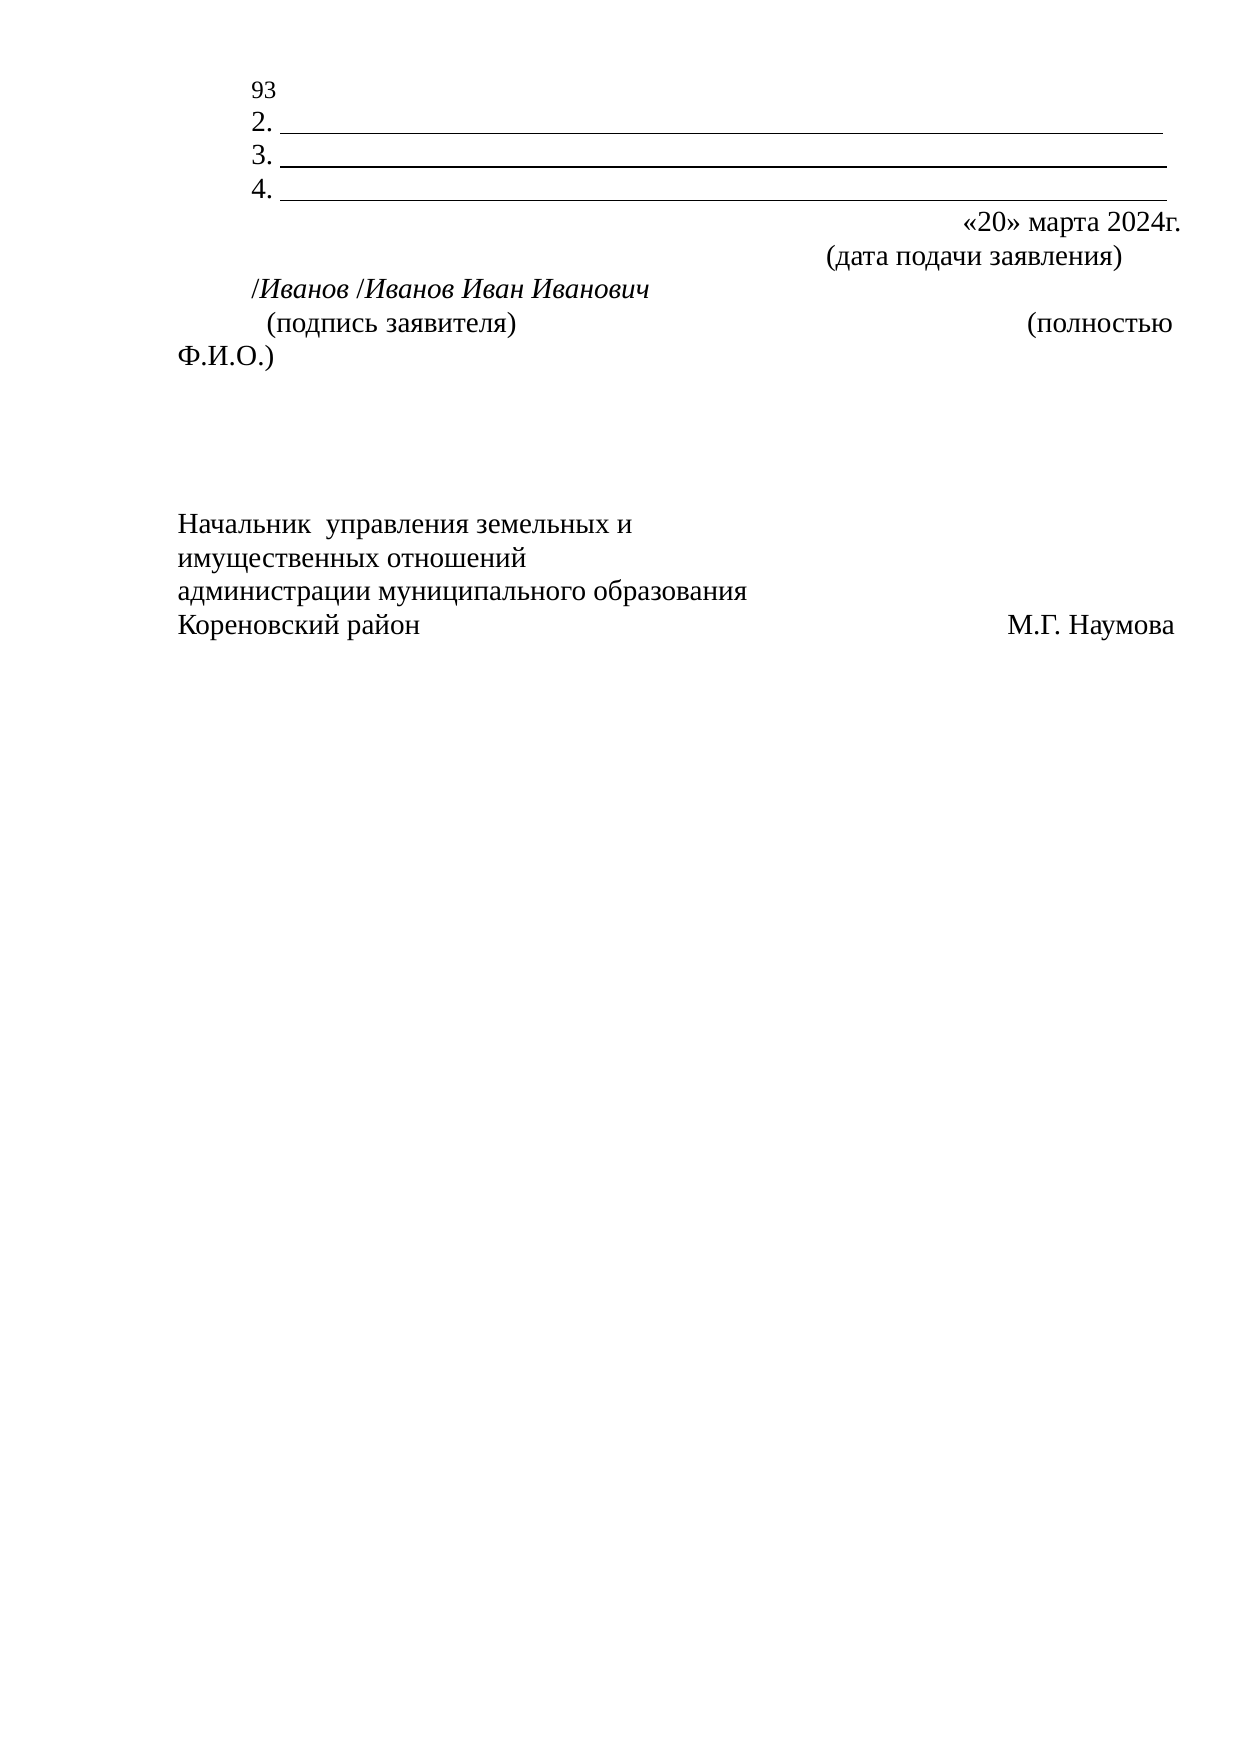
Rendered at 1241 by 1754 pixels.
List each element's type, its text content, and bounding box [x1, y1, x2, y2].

text администрации муниципального образования [177, 573, 1181, 607]
text «20» марта 2024г. [177, 204, 1181, 238]
text Начальник управления земельных и [177, 506, 1181, 540]
text 4. [177, 171, 1181, 204]
text 2. [177, 104, 1181, 137]
text 3. [177, 137, 1181, 171]
text Кореновский район М.Г. Наумова [177, 607, 1181, 640]
text /Иванов /Иванов Иван Иванович [177, 271, 1181, 305]
text (подпись заявителя) (полностью Ф.И.О.) [177, 305, 1181, 372]
text имущественных отношений [177, 540, 1181, 573]
text (дата подачи заявления) [767, 238, 1181, 271]
